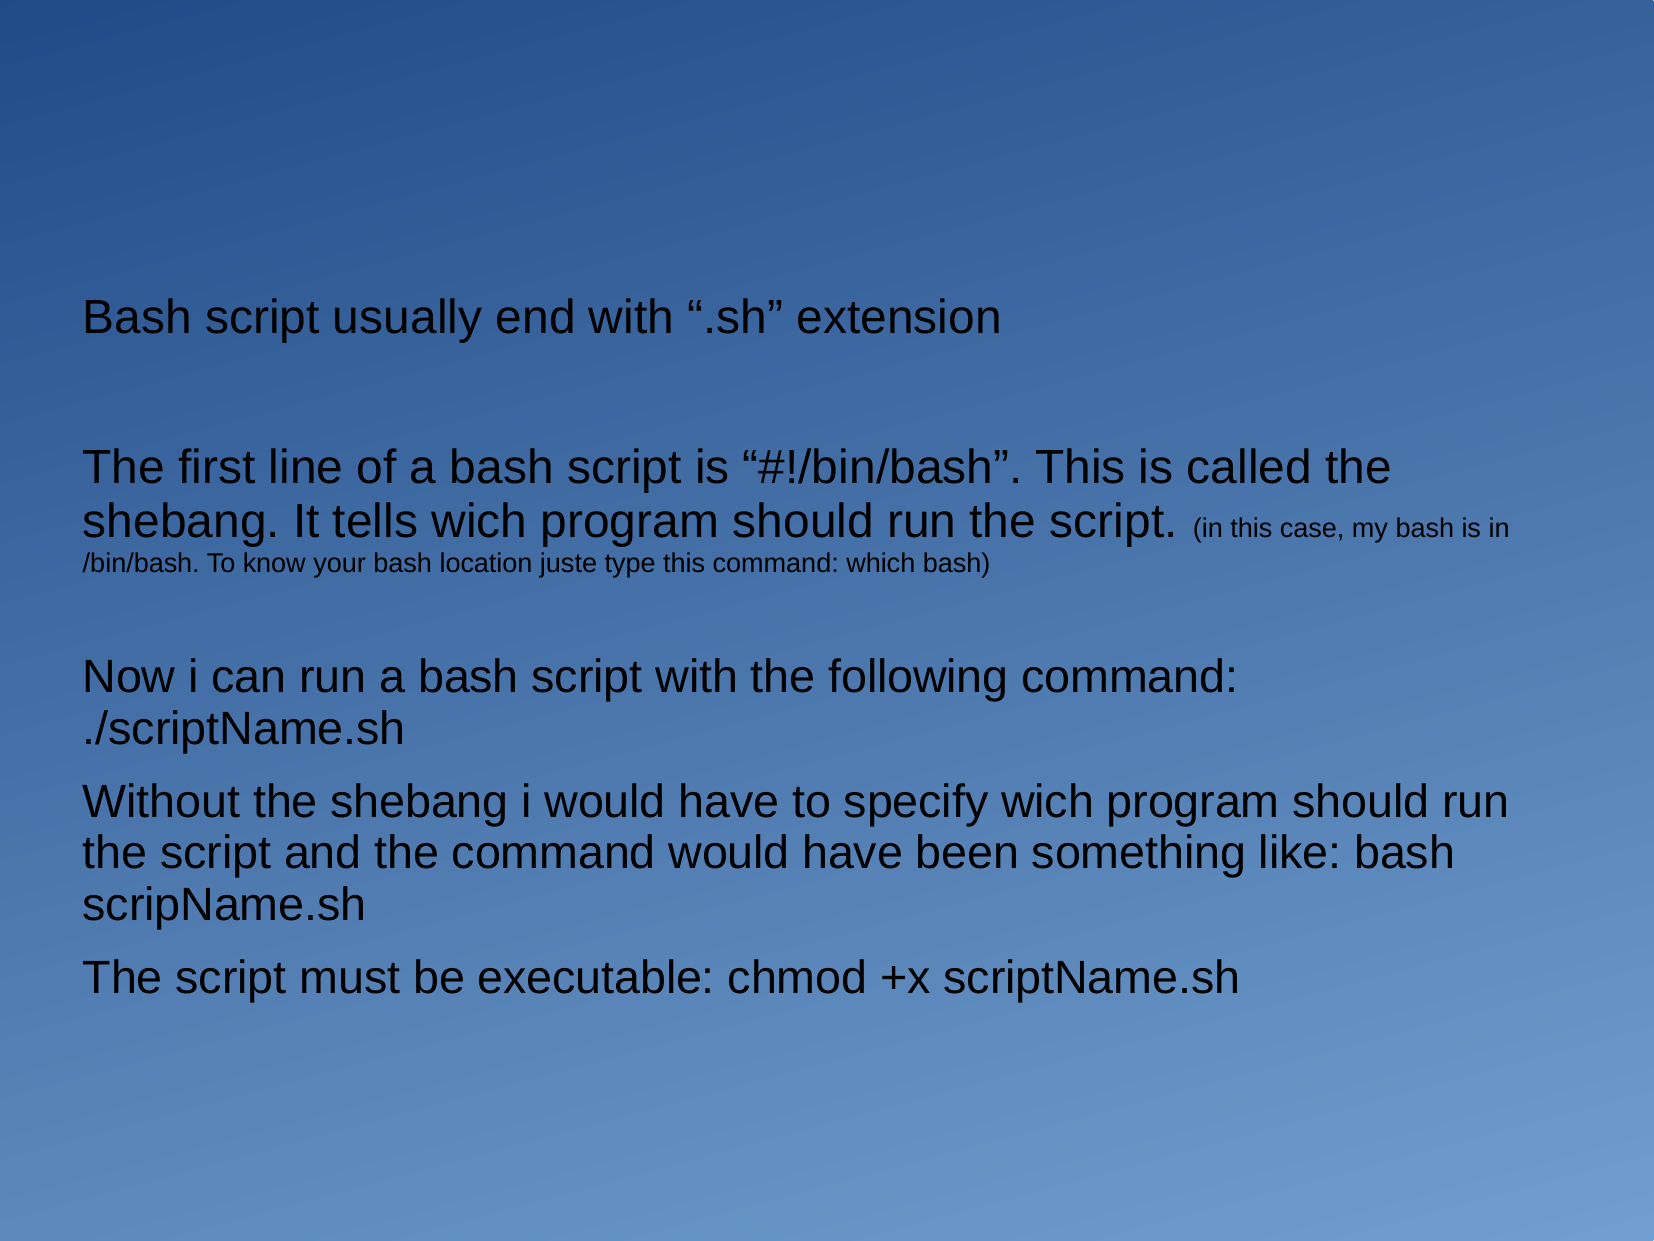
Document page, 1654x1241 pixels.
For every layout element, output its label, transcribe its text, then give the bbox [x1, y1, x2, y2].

list Bash script usually end with “.sh” extension The first line of a bash script is “#!/bin/bash”. This is called the shebang. It tells wich program should run the script. (in this case, my bash is in /bin/bash. To know your bash location juste type this command: which bash) Now i can run a bash script with the following command: ./scriptName.sh Without the shebang i would have to specify wich program should run the script and the command would have been something like: bash scripName.sh The script must be executable: chmod +x scriptName.sh [82, 290, 1571, 1010]
